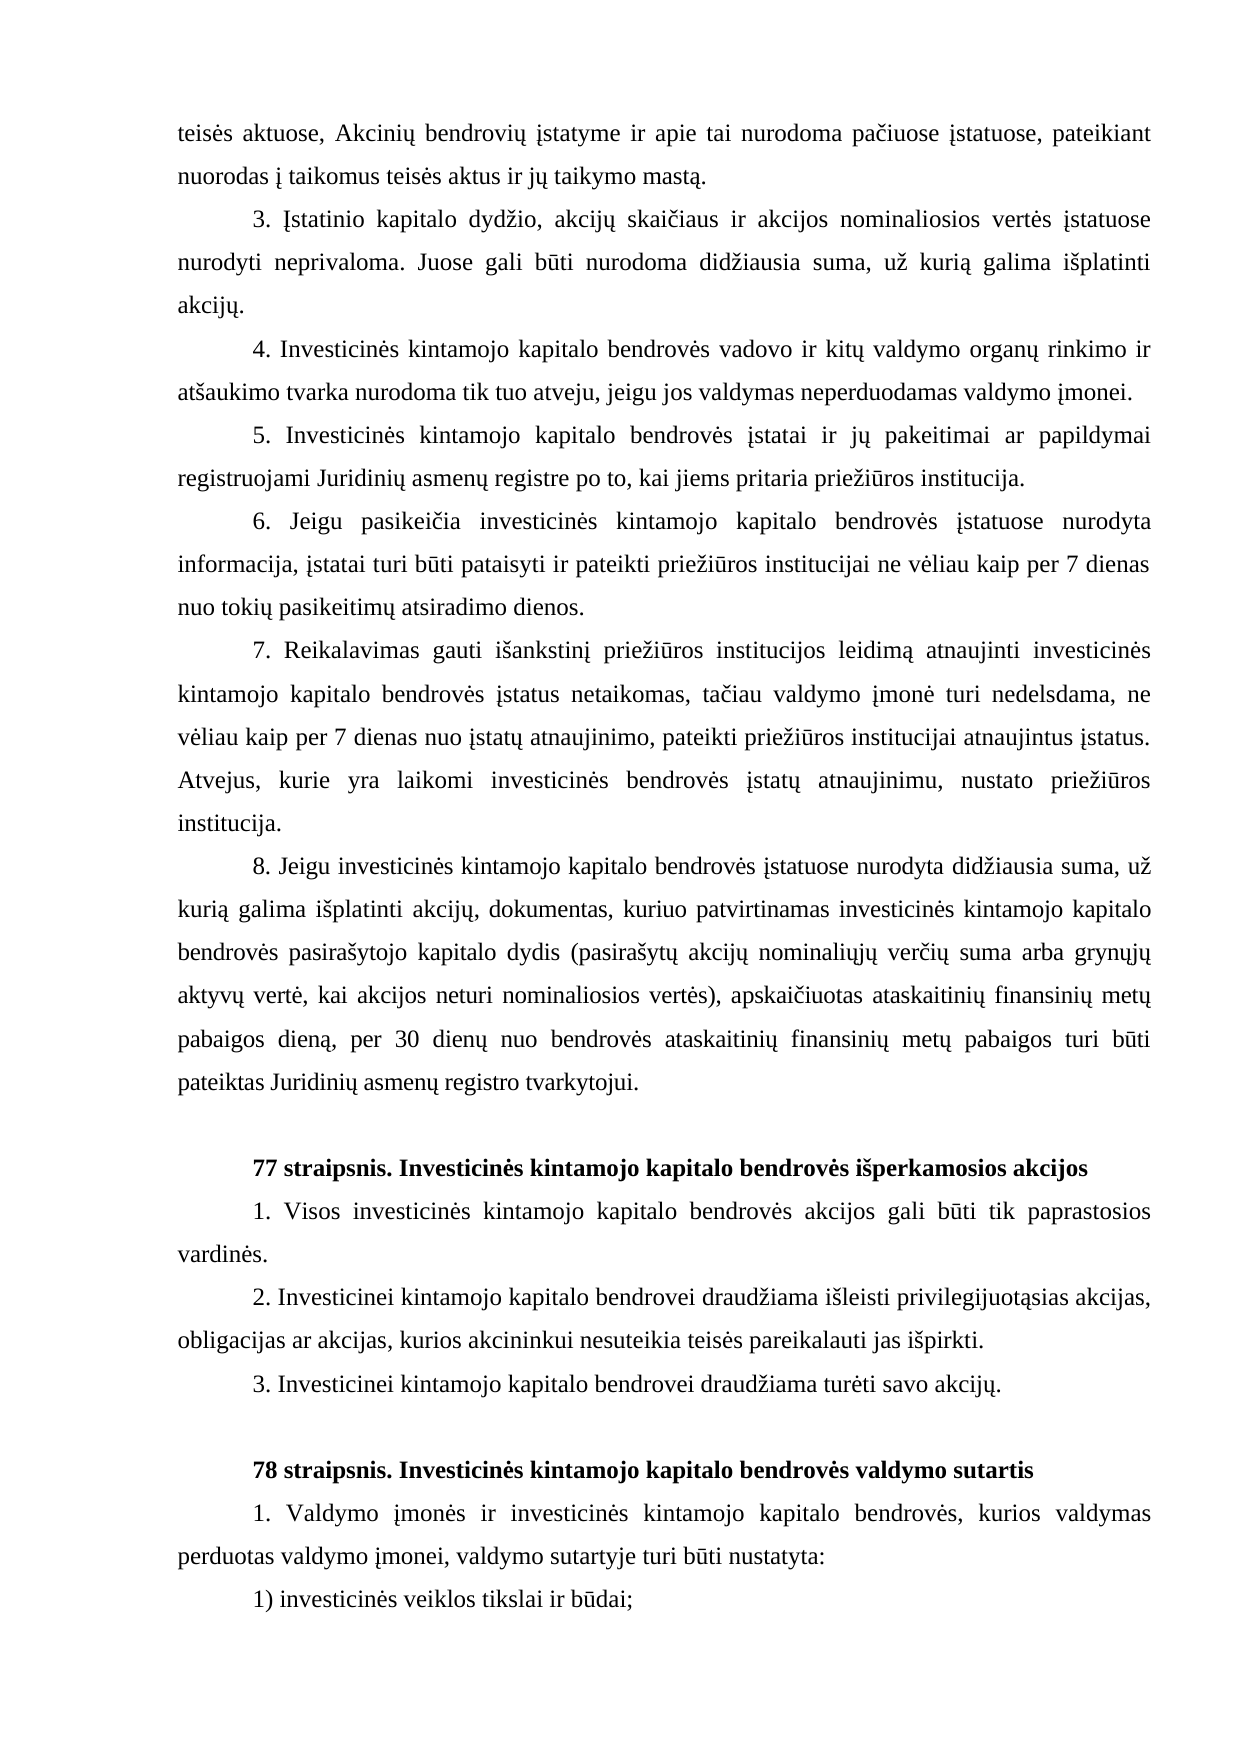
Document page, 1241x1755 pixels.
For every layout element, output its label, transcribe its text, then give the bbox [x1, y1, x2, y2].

text 77 straipsnis. Investicinės kintamojo kapitalo bendrovės išperkamosios akcijos [252, 1153, 1152, 1182]
text 1. Visos investicinės kintamojo kapitalo bendrovės akcijos gali būti tik paprastosios vardinės. [177, 1196, 1152, 1268]
text 7. Reikalavimas gauti išankstinį priežiūros institucijos leidimą atnaujinti investicinės kintamojo kapitalo bendrovės įstatus netaikomas, tačiau valdymo įmonė turi nedelsdama, ne vėliau kaip per 7 dienas nuo įstatų atnaujinimo, pateikti priežiūros institucijai atnaujintus įstatus. Atvejus, kurie yra laikomi investicinės bendrovės įstatų atnaujinimu, nustato priežiūros institucija. [177, 636, 1152, 837]
text 1) investicinės veiklos tikslai ir būdai; [177, 1584, 1152, 1613]
text teisės aktuose, Akcinių bendrovių įstatyme ir apie tai nurodoma pačiuose įstatuose, pateikiant nuorodas į taikomus teisės aktus ir jų taikymo mastą. [177, 118, 1152, 190]
text 78 straipsnis. Investicinės kintamojo kapitalo bendrovės valdymo sutartis [252, 1455, 1152, 1484]
text 1. Valdymo įmonės ir investicinės kintamojo kapitalo bendrovės, kurios valdymas perduotas valdymo įmonei, valdymo sutartyje turi būti nustatyta: [177, 1498, 1152, 1570]
text 8. Jeigu investicinės kintamojo kapitalo bendrovės įstatuose nurodyta didžiausia suma, už kurią galima išplatinti akcijų, dokumentas, kuriuo patvirtinamas investicinės kintamojo kapitalo bendrovės pasirašytojo kapitalo dydis (pasirašytų akcijų nominaliųjų verčių suma arba grynųjų aktyvų vertė, kai akcijos neturi nominaliosios vertės), apskaičiuotas ataskaitinių finansinių metų pabaigos dieną, per 30 dienų nuo bendrovės ataskaitinių finansinių metų pabaigos turi būti pateiktas Juridinių asmenų registro tvarkytojui. [177, 851, 1152, 1096]
text 4. Investicinės kintamojo kapitalo bendrovės vadovo ir kitų valdymo organų rinkimo ir atšaukimo tvarka nurodoma tik tuo atveju, jeigu jos valdymas neperduodamas valdymo įmonei. [177, 334, 1152, 406]
text 3. Investicinei kintamojo kapitalo bendrovei draudžiama turėti savo akcijų. [177, 1369, 1152, 1397]
text 3. Įstatinio kapitalo dydžio, akcijų skaičiaus ir akcijos nominaliosios vertės įstatuose nurodyti neprivaloma. Juose gali būti nurodoma didžiausia suma, už kurią galima išplatinti akcijų. [177, 204, 1152, 319]
text 5. Investicinės kintamojo kapitalo bendrovės įstatai ir jų pakeitimai ar papildymai registruojami Juridinių asmenų registre po to, kai jiems pritaria priežiūros institucija. [177, 420, 1152, 492]
text 6. Jeigu pasikeičia investicinės kintamojo kapitalo bendrovės įstatuose nurodyta informacija, įstatai turi būti pataisyti ir pateikti priežiūros institucijai ne vėliau kaip per 7 dienas nuo tokių pasikeitimų atsiradimo dienos. [177, 506, 1152, 621]
text 2. Investicinei kintamojo kapitalo bendrovei draudžiama išleisti privilegijuotąsias akcijas, obligacijas ar akcijas, kurios akcininkui nesuteikia teisės pareikalauti jas išpirkti. [177, 1282, 1152, 1354]
